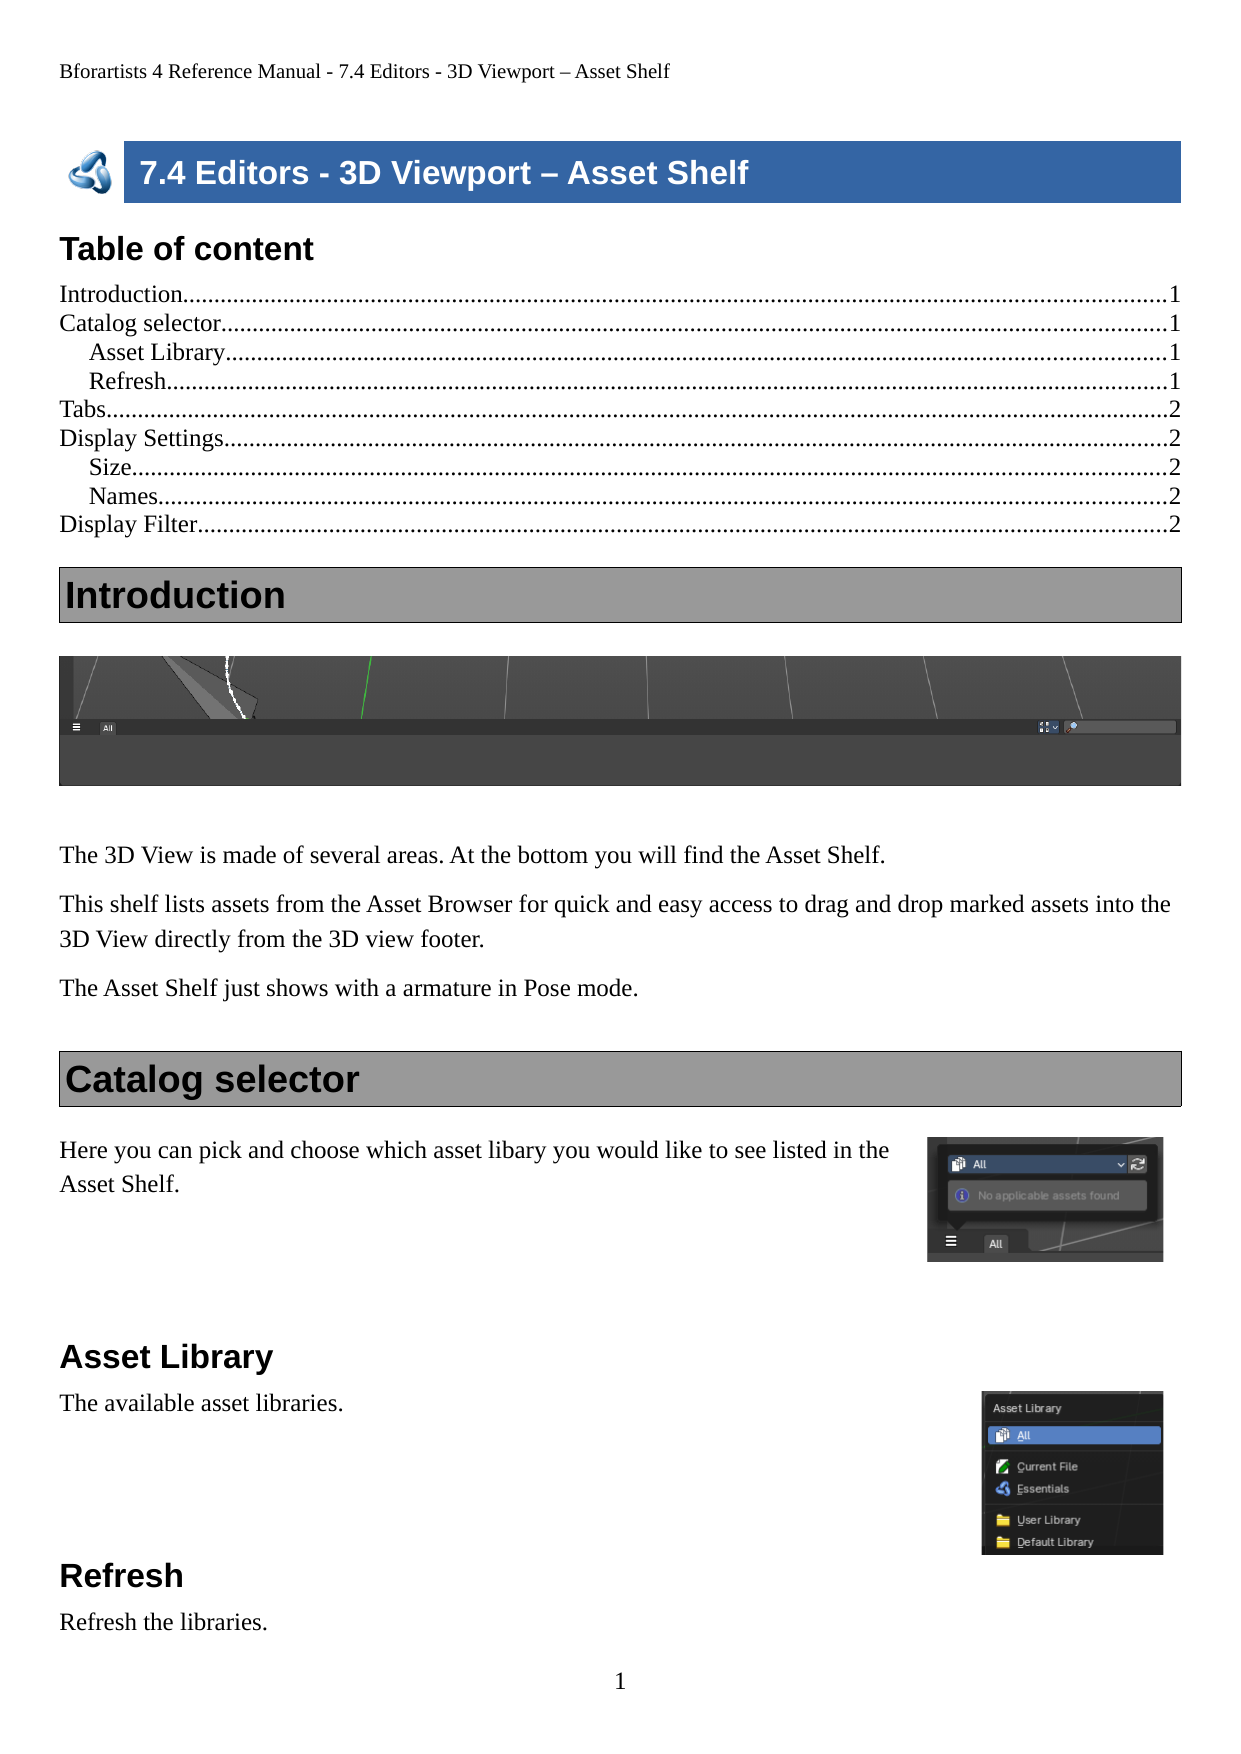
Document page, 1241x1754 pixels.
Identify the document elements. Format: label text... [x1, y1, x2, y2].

text Here you can pick and choose which asset libary you would like to see listed in the Asset Shelf. [59, 1135, 1181, 1198]
text Refresh the libraries. [59, 1607, 1181, 1636]
table_header 7.4 Editors - 3D Viewport – Asset Shelf [124, 141, 1181, 203]
text This shelf lists assets from the Asset Browser for quick and easy access to drag and drop marked assets into the 3D View directly from the 3D view footer. [59, 889, 1181, 952]
text Asset Library 1 [88, 337, 1181, 366]
text The 3D View is made of several areas. At the bottom you will find the Asset Shelf. [59, 840, 1181, 869]
text Display Filter 2 [59, 509, 1181, 538]
subtitle Table of content [59, 228, 1181, 267]
text Refresh 1 [88, 366, 1181, 394]
picture [927, 1137, 1164, 1262]
picture [981, 1391, 1164, 1555]
text Display Settings 2 [59, 423, 1181, 452]
text The Asset Shelf just shows with a armature in Pose mode. [59, 973, 1181, 1002]
text Tabs 2 [59, 394, 1181, 423]
picture [59, 656, 1182, 786]
text Names 2 [88, 481, 1181, 509]
text Catalog selector 1 [59, 308, 1181, 337]
subtitle Refresh [59, 1556, 1181, 1595]
table_header Introduction [60, 568, 1181, 622]
table_header [59, 141, 124, 203]
table_header Catalog selector [60, 1052, 1181, 1106]
subtitle Asset Library [59, 1337, 1181, 1376]
text Size 2 [88, 452, 1181, 481]
text The available asset libraries. [59, 1388, 1181, 1417]
text Introduction 1 [59, 279, 1181, 308]
picture [65, 147, 114, 197]
